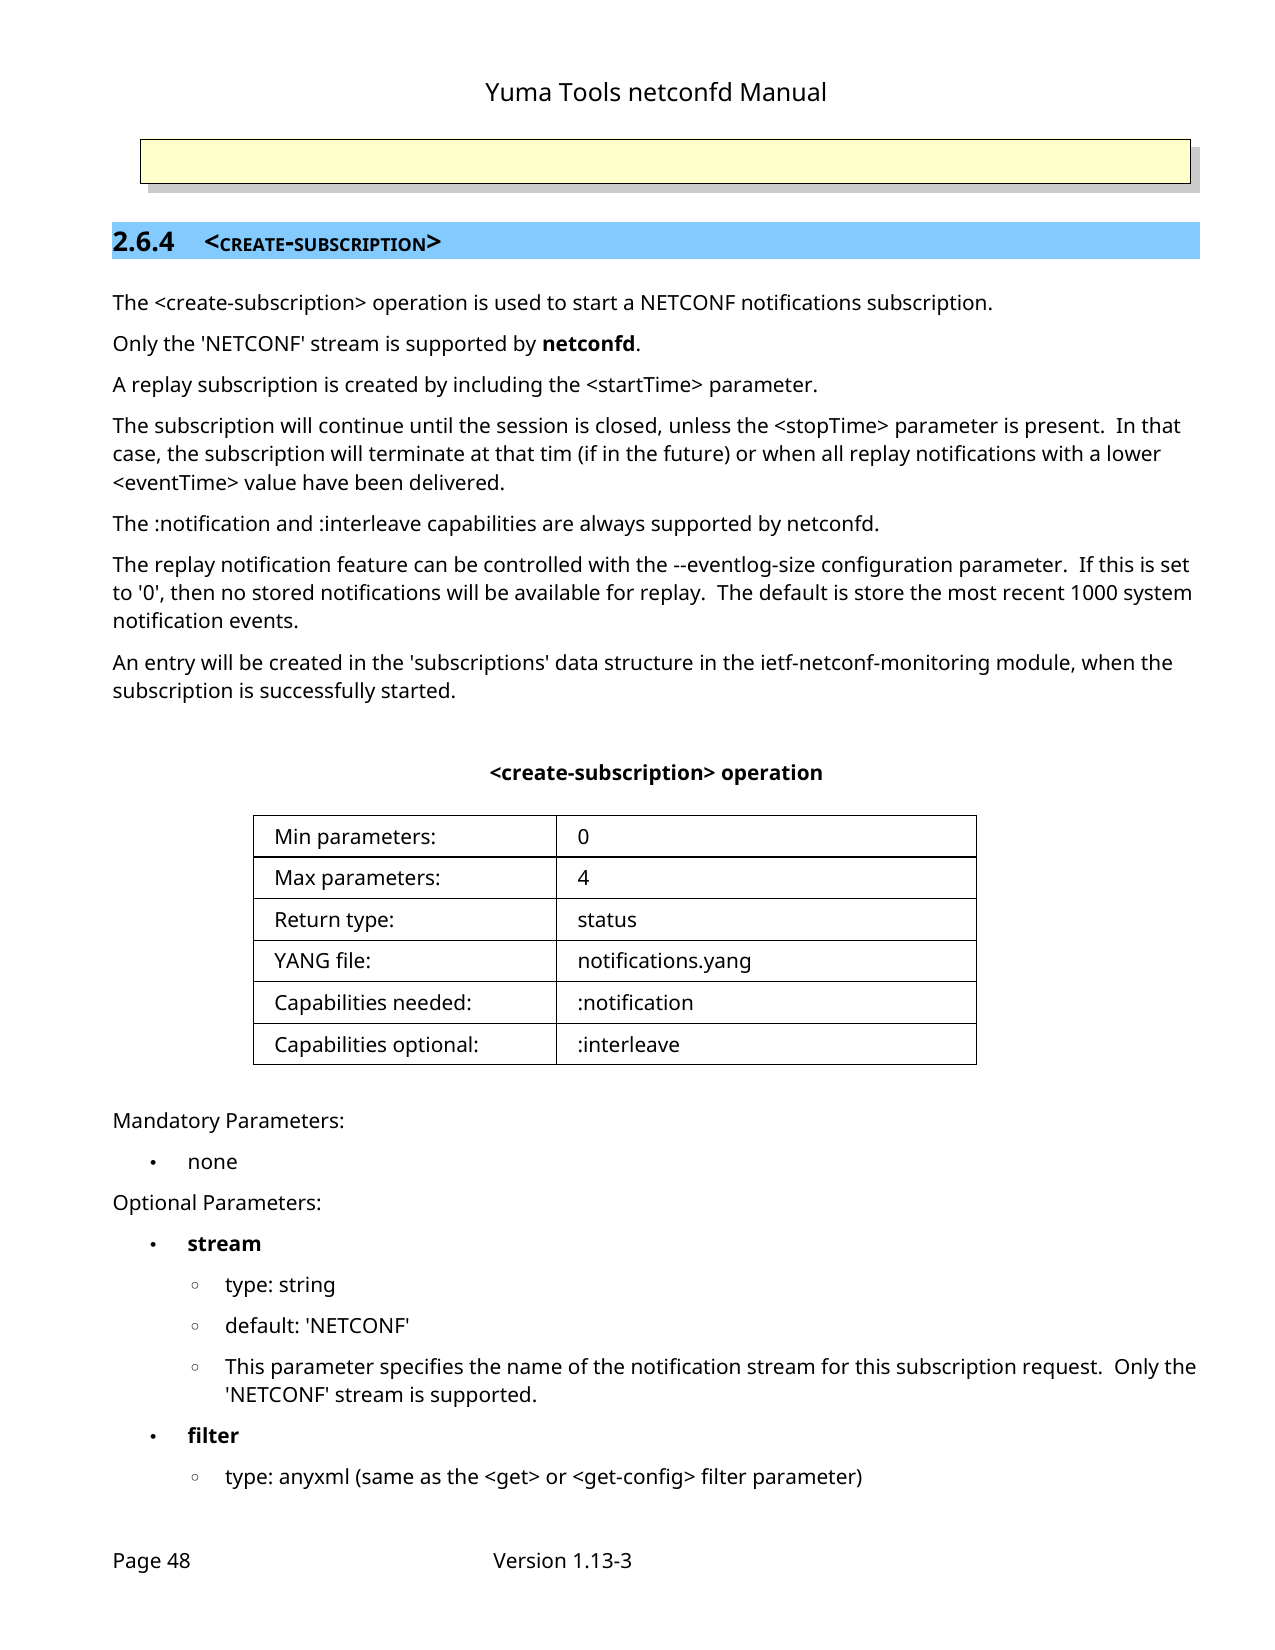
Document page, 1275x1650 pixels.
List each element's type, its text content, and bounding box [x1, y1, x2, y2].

text The subscription will continue until the session is closed, unless the <stopTime> parameter is present. In that case, the subscription will terminate at that tim (if in the future) or when all replay notifications with a lower <eventTime> value have been delivered. [112, 411, 1200, 496]
subtitle <create-subscription> [112, 222, 1200, 259]
text An entry will be created in the 'subscriptions' data structure in the ietf-netconf-monitoring module, when the subscription is successfully started. [112, 648, 1200, 704]
list none [150, 1147, 1200, 1176]
text Only the 'NETCONF' stream is supported by netconfd. [112, 329, 1200, 358]
list type: string [187, 1270, 1200, 1298]
table_header 0 [557, 816, 976, 856]
list type: anyxml (same as the <get> or <get-config> filter parameter) [187, 1462, 1200, 1491]
table_cell Return type: [254, 899, 556, 939]
table_cell Max parameters: [254, 858, 556, 898]
list This parameter specifies the name of the notification stream for this subscription request. Only the 'NETCONF' stream is supported. [187, 1352, 1200, 1409]
table_cell :interleave [557, 1024, 976, 1064]
subtitle <create-subscription> operation [127, 758, 1185, 786]
table_header Min parameters: [254, 816, 556, 856]
text A replay subscription is created by including the <startTime> parameter. [112, 370, 1200, 398]
table_cell Capabilities needed: [254, 982, 556, 1023]
table_cell notifications.yang [557, 941, 976, 981]
list default: 'NETCONF' [187, 1311, 1200, 1339]
list stream [150, 1229, 1200, 1257]
text The <create-subscription> operation is used to start a NETCONF notifications subscription. [112, 288, 1200, 317]
table_cell :notification [557, 982, 976, 1023]
table_cell YANG file: [254, 941, 556, 981]
table_cell status [557, 899, 976, 939]
table_cell Capabilities optional: [254, 1024, 556, 1064]
list filter [150, 1421, 1200, 1449]
text The :notification and :interleave capabilities are always supported by netconfd. [112, 509, 1200, 537]
text Optional Parameters: [112, 1188, 1200, 1216]
table_cell 4 [557, 858, 976, 898]
text The replay notification feature can be controlled with the --eventlog-size configuration parameter. If this is set to '0', then no stored notifications will be available for replay. The default is store the most recent 1000 system notification events. [112, 550, 1200, 635]
text Mandatory Parameters: [112, 1106, 1200, 1134]
